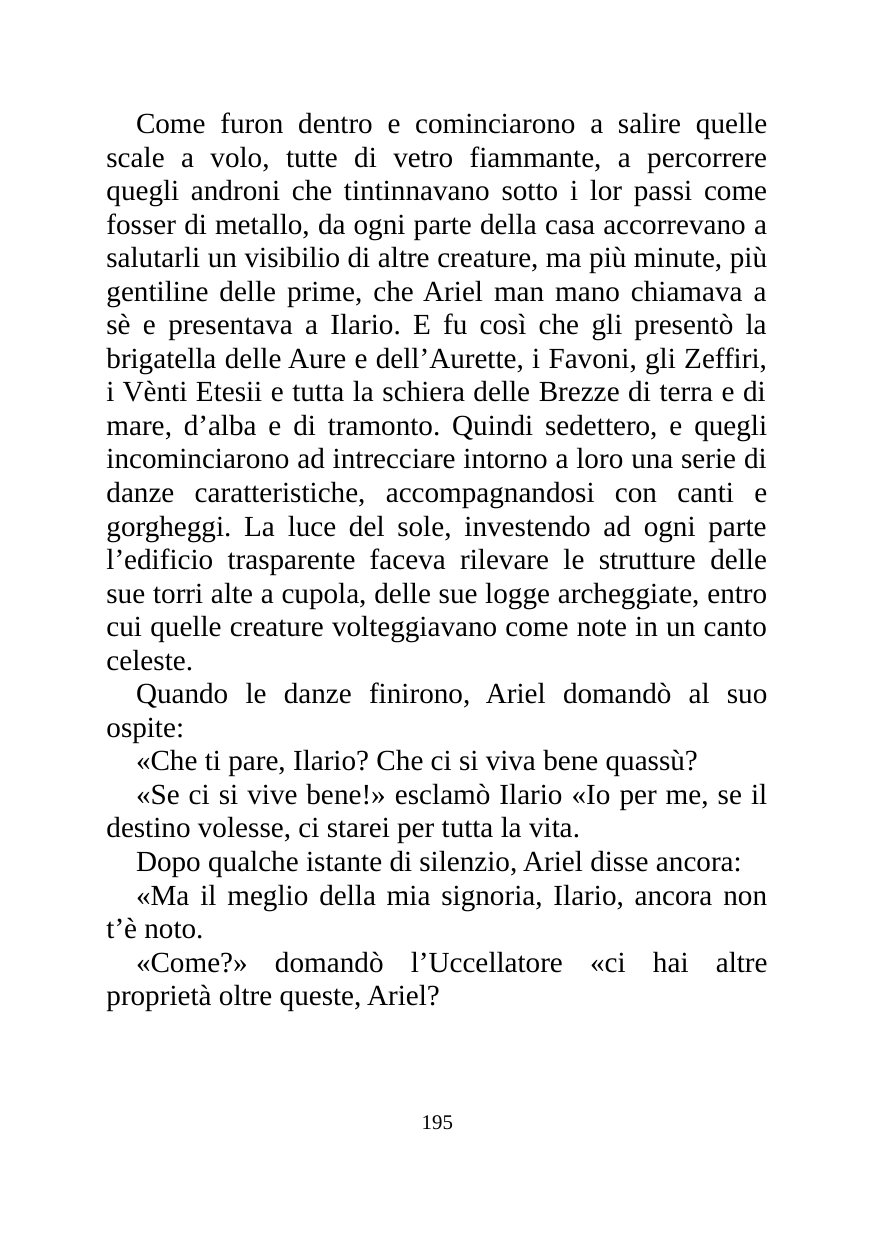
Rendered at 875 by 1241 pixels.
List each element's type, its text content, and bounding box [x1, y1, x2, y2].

text «Se ci si vive bene!» esclamò Ilario «Io per me, se il destino volesse, ci starei per tutta la vita. [106, 777, 768, 844]
text Dopo qualche istante di silenzio, Ariel disse ancora: [106, 844, 768, 878]
text «Che ti pare, Ilario? Che ci si viva bene quassù? [106, 743, 768, 777]
text Quando le danze finirono, Ariel domandò al suo ospite: [106, 676, 768, 743]
text «Come?» domandò l’Uccellatore «ci hai altre proprietà oltre queste, Ariel? [106, 945, 768, 1012]
text «Ma il meglio della mia signoria, Ilario, ancora non t’è noto. [106, 878, 768, 945]
text Come furon dentro e cominciarono a salire quelle scale a volo, tutte di vetro fiammante, a percorrere quegli androni che tintinnavano sotto i lor passi come fosser di metallo, da ogni parte della casa accorrevano a salutarli un visibilio di altre creature, ma più minute, più gentiline delle prime, che Ariel man mano chiamava a sè e presentava a Ilario. E fu così che gli presentò la brigatella delle Aure e dell’Aurette, i Favoni, gli Zeffiri, i Vènti Etesii e tutta la schiera delle Brezze di terra e di mare, d’alba e di tramonto. Quindi sedettero, e quegli incominciarono ad intrecciare intorno a loro una serie di danze caratteristiche, accompagnandosi con canti e gorgheggi. La luce del sole, investendo ad ogni parte l’edificio trasparente faceva rilevare le strutture delle sue torri alte a cupola, delle sue logge archeggiate, entro cui quelle creature volteggiavano come note in un canto celeste. [106, 106, 768, 676]
